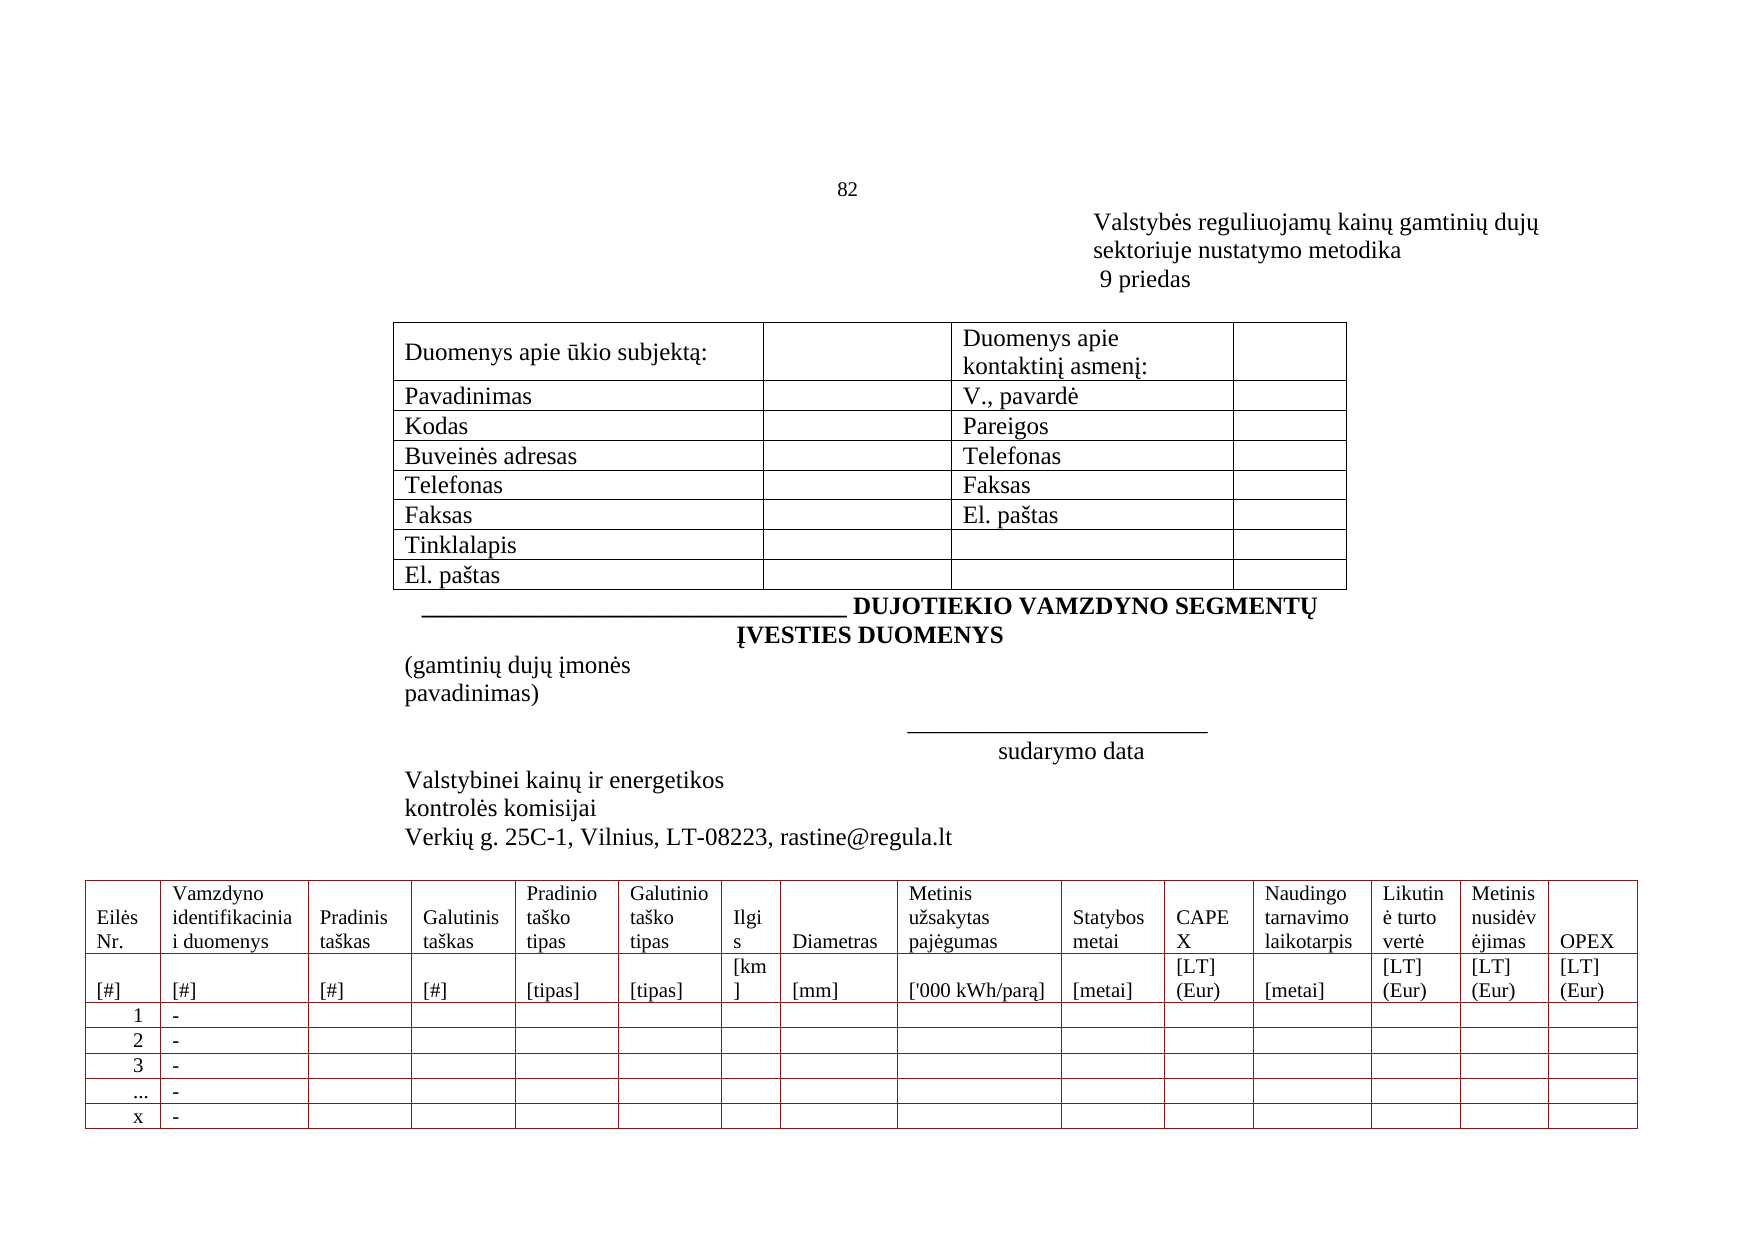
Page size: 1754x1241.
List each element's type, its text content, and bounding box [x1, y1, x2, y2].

table_cell [345, 707, 393, 736]
table_cell [412, 1003, 515, 1027]
table_cell [763, 736, 881, 765]
table_cell [1062, 1028, 1164, 1052]
table_cell [1461, 1028, 1548, 1052]
table_cell [345, 440, 393, 469]
table_cell [722, 1003, 780, 1027]
table_cell [781, 1104, 897, 1128]
table_cell [345, 765, 393, 822]
table_cell ________________________ [881, 707, 1233, 736]
table_header Vamzdyno identifikaciniai duomenys [161, 881, 308, 953]
table_cell [764, 471, 951, 499]
table_cell [#] [161, 954, 308, 1002]
table_cell [393, 736, 763, 765]
table_cell [1062, 1003, 1164, 1027]
table_cell [412, 1054, 515, 1077]
table_header OPEX [1549, 881, 1637, 953]
table_cell [1187, 650, 1233, 707]
table_cell [345, 589, 393, 618]
table_cell [1549, 1028, 1637, 1052]
table_cell [951, 765, 1015, 822]
text Valstybės reguliuojamų kainų gamtinių dujų [1024, 207, 1577, 235]
table_header Diametras [781, 881, 897, 953]
table_cell - [161, 1028, 308, 1052]
table_cell [1549, 1104, 1637, 1128]
table_cell [309, 1028, 411, 1052]
table_cell [1165, 1054, 1253, 1077]
table_header CAPEX [1165, 881, 1253, 953]
table_cell [1233, 650, 1346, 707]
table_cell [1549, 1003, 1637, 1027]
table_cell [722, 1104, 780, 1128]
table_cell [1254, 1079, 1371, 1103]
table_cell [781, 1079, 897, 1103]
table_cell [412, 1079, 515, 1103]
table_cell [393, 707, 763, 736]
table_cell [898, 1054, 1061, 1077]
table_cell [LT] (Eur) [1549, 954, 1637, 1002]
table_cell [1549, 1054, 1637, 1077]
table_header [1234, 323, 1346, 380]
table_cell [1233, 765, 1346, 822]
table_cell Pavadinimas [394, 381, 763, 410]
table_cell [1233, 822, 1346, 851]
table_cell [345, 410, 393, 440]
table_cell [619, 1028, 721, 1052]
table_header Pradinis taškas [309, 881, 411, 953]
table_cell [764, 441, 951, 469]
table_cell [619, 1079, 721, 1103]
table_cell [345, 529, 393, 559]
table_header Galutinis taškas [412, 881, 515, 953]
table_cell ... [86, 1079, 160, 1103]
table_cell Telefonas [952, 441, 1233, 469]
table_cell [1372, 1028, 1460, 1052]
table_cell [309, 1003, 411, 1027]
table_cell [#] [412, 954, 515, 1002]
table_cell [1372, 1104, 1460, 1128]
table_cell [516, 1079, 618, 1103]
table_cell [763, 650, 881, 707]
table_cell [1062, 1104, 1164, 1128]
table_cell [781, 1003, 897, 1027]
table_cell [mm] [781, 954, 897, 1002]
table_cell [345, 470, 393, 499]
table_cell [1254, 1003, 1371, 1027]
table_cell [#] [86, 954, 160, 1002]
table_cell [metai] [1254, 954, 1371, 1002]
table_cell [951, 650, 1015, 707]
table_cell [1254, 1054, 1371, 1077]
table_cell [309, 1079, 411, 1103]
table_cell [LT] (Eur) [1461, 954, 1548, 1002]
table_cell [345, 619, 393, 650]
table_cell [412, 1028, 515, 1052]
table_cell Faksas [394, 500, 763, 529]
table_cell Buveinės adresas [394, 441, 763, 469]
table_cell [1062, 1054, 1164, 1077]
table_cell [1015, 765, 1187, 822]
table_cell [516, 1028, 618, 1052]
table_cell [1461, 1054, 1548, 1077]
table_cell [tipas] [516, 954, 618, 1002]
table_cell [1372, 1003, 1460, 1027]
table_cell [1236, 736, 1349, 765]
table_cell [1187, 765, 1233, 822]
table_cell [LT] (Eur) [1165, 954, 1253, 1002]
table_cell [1461, 1079, 1548, 1103]
table_cell [1165, 1003, 1253, 1027]
text sektoriuje nustatymo metodika [1024, 235, 1577, 264]
table_cell [763, 765, 881, 822]
table_cell El. paštas [394, 560, 763, 589]
table_cell [345, 380, 393, 410]
table_cell [1233, 707, 1346, 736]
table_cell [516, 1003, 618, 1027]
table_cell [412, 1104, 515, 1128]
table_cell [#] [309, 954, 411, 1002]
table_cell [619, 1104, 721, 1128]
table_cell - [161, 1104, 308, 1128]
table_cell [952, 530, 1233, 559]
table_cell x [86, 1104, 160, 1128]
table_header Duomenys apie ūkio subjektą: [394, 323, 763, 380]
table_cell [metai] [1062, 954, 1164, 1002]
table_cell [345, 736, 393, 765]
table_cell [345, 499, 393, 529]
table_header Likutinė turto vertė [1372, 881, 1460, 953]
table_cell [763, 707, 881, 736]
table_cell [1015, 650, 1187, 707]
table_cell 2 [86, 1028, 160, 1052]
table_header Ilgis [722, 881, 780, 953]
table_header Galutinio taško tipas [619, 881, 721, 953]
table_cell Faksas [952, 471, 1233, 499]
table_cell V., pavardė [952, 381, 1233, 410]
table_cell [1254, 1104, 1371, 1128]
table_cell Valstybinei kainų ir energetikos kontrolės komisijai [393, 765, 763, 822]
table_header Metinis užsakytas pajėgumas [898, 881, 1061, 953]
table_cell ['000 kWh/parą] [898, 954, 1061, 1002]
table_cell - [161, 1054, 308, 1077]
text 9 priedas [1099, 264, 1577, 293]
table_cell [km] [722, 954, 780, 1002]
table_cell El. paštas [952, 500, 1233, 529]
table_header Eilės Nr. [86, 881, 160, 953]
table_header Pradinio taško tipas [516, 881, 618, 953]
table_header Metinis nusidėvėjimas [1461, 881, 1548, 953]
table_cell [764, 411, 951, 440]
table_cell [516, 1054, 618, 1077]
table_cell [722, 1079, 780, 1103]
table_cell Verkių g. 25C-1, Vilnius, LT-08223, rastine@regula.lt [393, 822, 1233, 851]
table_cell [tipas] [619, 954, 721, 1002]
table_cell Kodas [394, 411, 763, 440]
table_cell [1234, 471, 1346, 499]
table_cell [1254, 1028, 1371, 1052]
table_cell [345, 822, 393, 851]
table_header [764, 323, 951, 380]
table_cell [309, 1054, 411, 1077]
table_cell [1549, 1079, 1637, 1103]
table_cell [619, 1003, 721, 1027]
table_cell [881, 650, 951, 707]
table_cell [898, 1104, 1061, 1128]
table_cell [1234, 441, 1346, 469]
table_cell [881, 736, 951, 765]
table_cell 3 [86, 1054, 160, 1077]
table_cell [LT] (Eur) [1372, 954, 1460, 1002]
table_cell [1372, 1054, 1460, 1077]
table_header Statybos metai [1062, 881, 1164, 953]
table_cell [345, 559, 393, 589]
table_cell [722, 1054, 780, 1077]
table_header Duomenys apie kontaktinį asmenį: [952, 323, 1233, 380]
table_cell [1165, 1079, 1253, 1103]
table_header [345, 322, 393, 380]
table_cell [881, 765, 951, 822]
table_cell sudarymo data [951, 736, 1191, 765]
table_cell [764, 381, 951, 410]
table_cell [516, 1104, 618, 1128]
table_cell Telefonas [394, 471, 763, 499]
table_cell [619, 1054, 721, 1077]
table_cell [1234, 530, 1346, 559]
table_cell Pareigos [952, 411, 1233, 440]
table_cell [1234, 381, 1346, 410]
table_cell [898, 1079, 1061, 1103]
table_cell [764, 500, 951, 529]
table_cell 1 [86, 1003, 160, 1027]
table_cell [1461, 1003, 1548, 1027]
table_cell [1372, 1079, 1460, 1103]
table_cell - [161, 1003, 308, 1027]
table_cell [1165, 1028, 1253, 1052]
table_cell [1461, 1104, 1548, 1128]
table_cell (gamtinių dujų įmonės pavadinimas) [393, 650, 763, 707]
table_cell [1191, 736, 1236, 765]
table_cell [1234, 500, 1346, 529]
table_cell [309, 1104, 411, 1128]
table_cell [952, 560, 1233, 589]
table_cell [1062, 1079, 1164, 1103]
table_cell [781, 1028, 897, 1052]
table_cell [781, 1054, 897, 1077]
table_cell [1165, 1104, 1253, 1128]
table_cell [764, 530, 951, 559]
table_cell [1234, 411, 1346, 440]
table_cell [722, 1028, 780, 1052]
table_cell [345, 650, 393, 707]
table_cell Tinklalapis [394, 530, 763, 559]
table_header Naudingo tarnavimo laikotarpis [1254, 881, 1371, 953]
table_cell [1234, 560, 1346, 589]
table_cell [898, 1003, 1061, 1027]
table_cell [898, 1028, 1061, 1052]
table_cell __________________________________ DUJOTIEKIO VAMZDYNO SEGMENTŲ ĮVESTIES DUOMENYS [393, 590, 1346, 650]
table_cell [764, 560, 951, 589]
table_cell - [161, 1079, 308, 1103]
